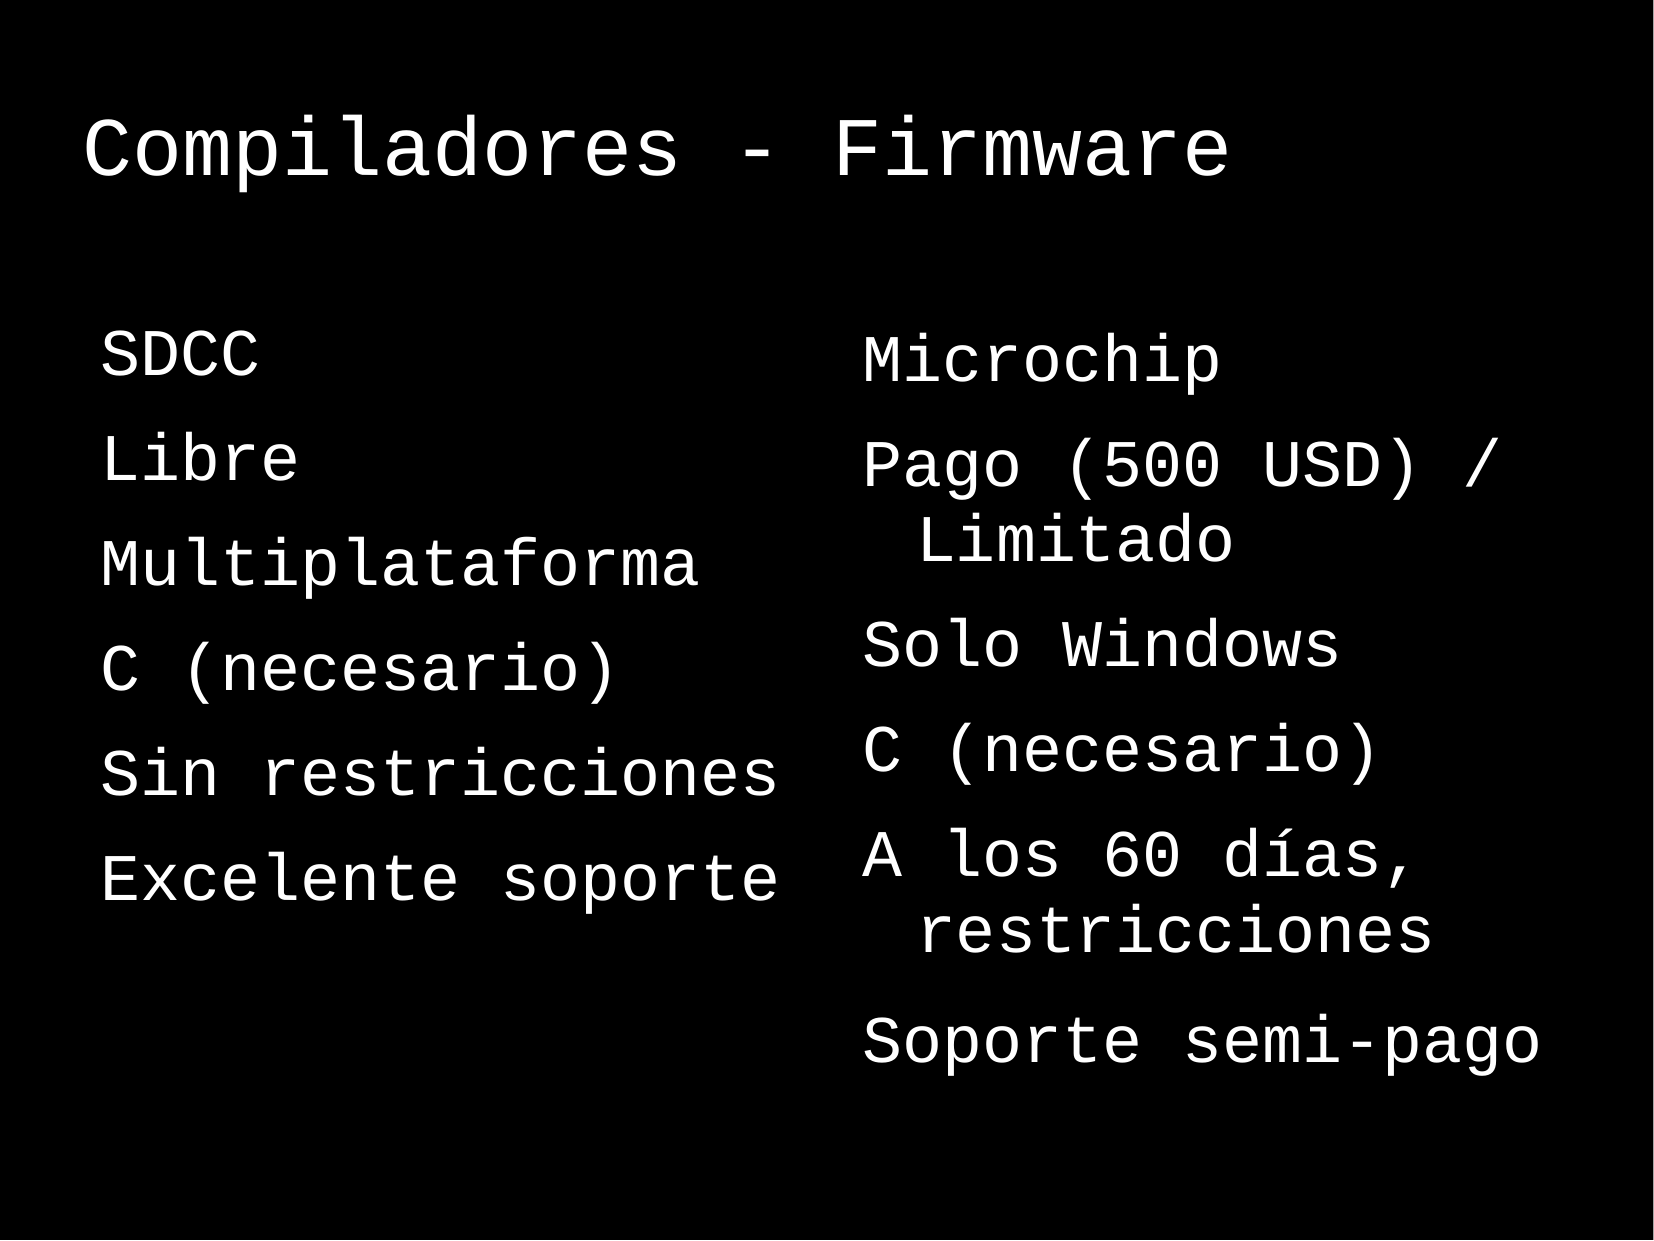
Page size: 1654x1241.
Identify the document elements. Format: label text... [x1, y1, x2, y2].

list SDCC Libre Multiplataforma C (necesario) Sin restricciones Excelente soporte [82, 319, 809, 1124]
title Compiladores - Firmware [82, 49, 1571, 257]
list Microchip Pago (500 USD) / Limitado Solo Windows C (necesario) A los 60 días, restricciones Soporte semi-pago [845, 325, 1572, 1159]
